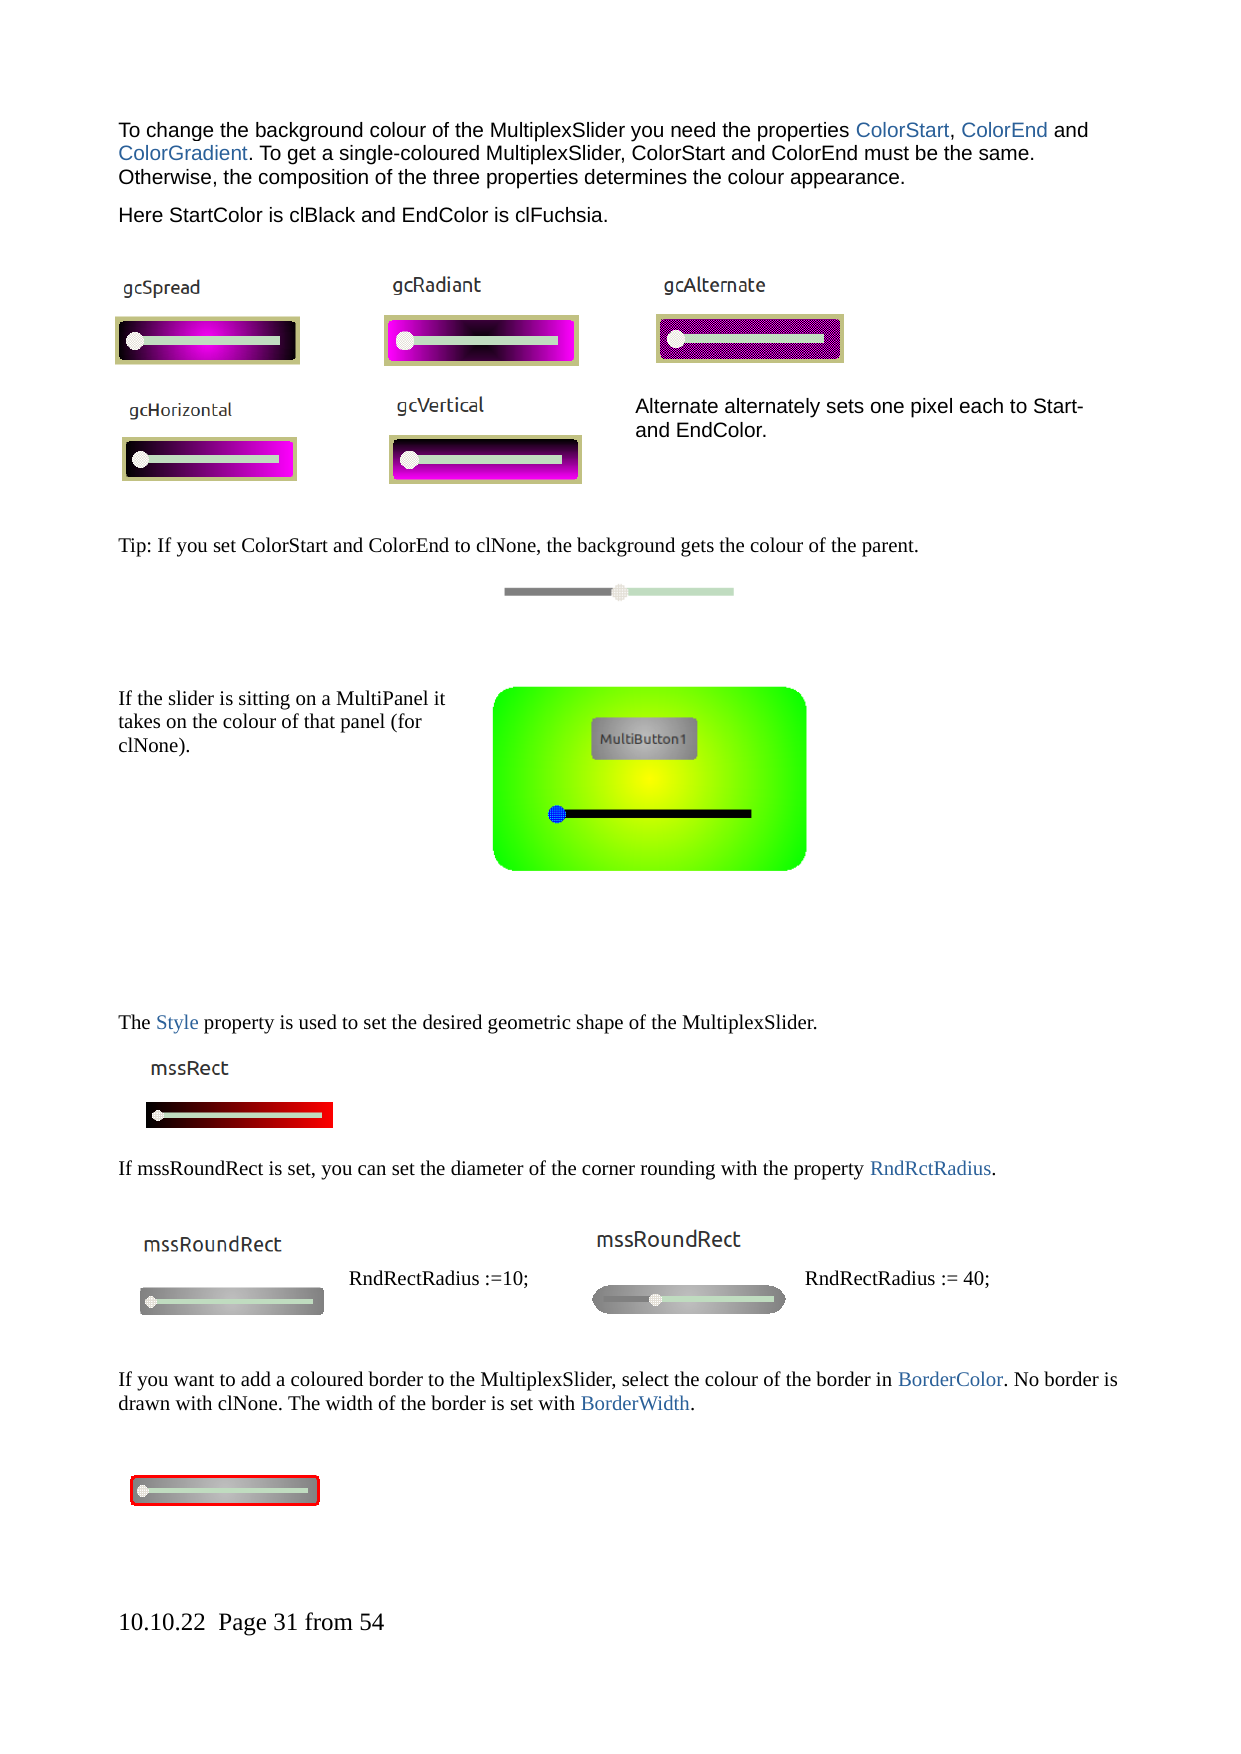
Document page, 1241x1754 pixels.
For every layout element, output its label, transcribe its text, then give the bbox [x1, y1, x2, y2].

picture [110, 396, 309, 496]
text To change the background colour of the MultiplexSlider you need the properties ColorStart, ColorEnd and ColorGradient. To get a single-coloured MultiplexSlider, ColorStart and ColorEnd must be the same. Otherwise, the composition of the three properties determines the colour appearance. [118, 118, 1122, 189]
text If you want to add a coloured border to the MultiplexSlider, select the colour of the border in BorderColor. No border is drawn with clNone. The width of the border is set with BorderWidth. [118, 1368, 1122, 1415]
picture [480, 571, 760, 613]
picture [374, 390, 595, 493]
text Alternate alternately sets one pixel each to Start- and EndColor. [595, 395, 1122, 442]
text Here StartColor is clBlack and EndColor is clFuchsia. [118, 204, 1122, 227]
picture [121, 1466, 333, 1515]
picture [102, 276, 307, 376]
picture [477, 673, 833, 890]
text If mssRoundRect is set, you can set the diameter of the corner rounding with the property RndRctRadius. [118, 1156, 1122, 1180]
text If the slider is sitting on a MultiPanel it takes on the colour of that panel (for clNone). [118, 686, 477, 757]
picture [572, 1223, 791, 1330]
text Tip: If you set ColorStart and ColorEnd to clNone, the background gets the colour of the parent. [118, 533, 1122, 557]
text [118, 395, 374, 442]
picture [639, 272, 854, 374]
picture [127, 1056, 346, 1141]
picture [371, 268, 590, 377]
text [833, 686, 1122, 757]
text RndRectRadius :=10; [344, 1271, 572, 1289]
text The Style property is used to set the desired geometric shape of the MultiplexSlider. [118, 1015, 1122, 1033]
text RndRectRadius := 40; [791, 1271, 1122, 1289]
picture [117, 1227, 344, 1336]
